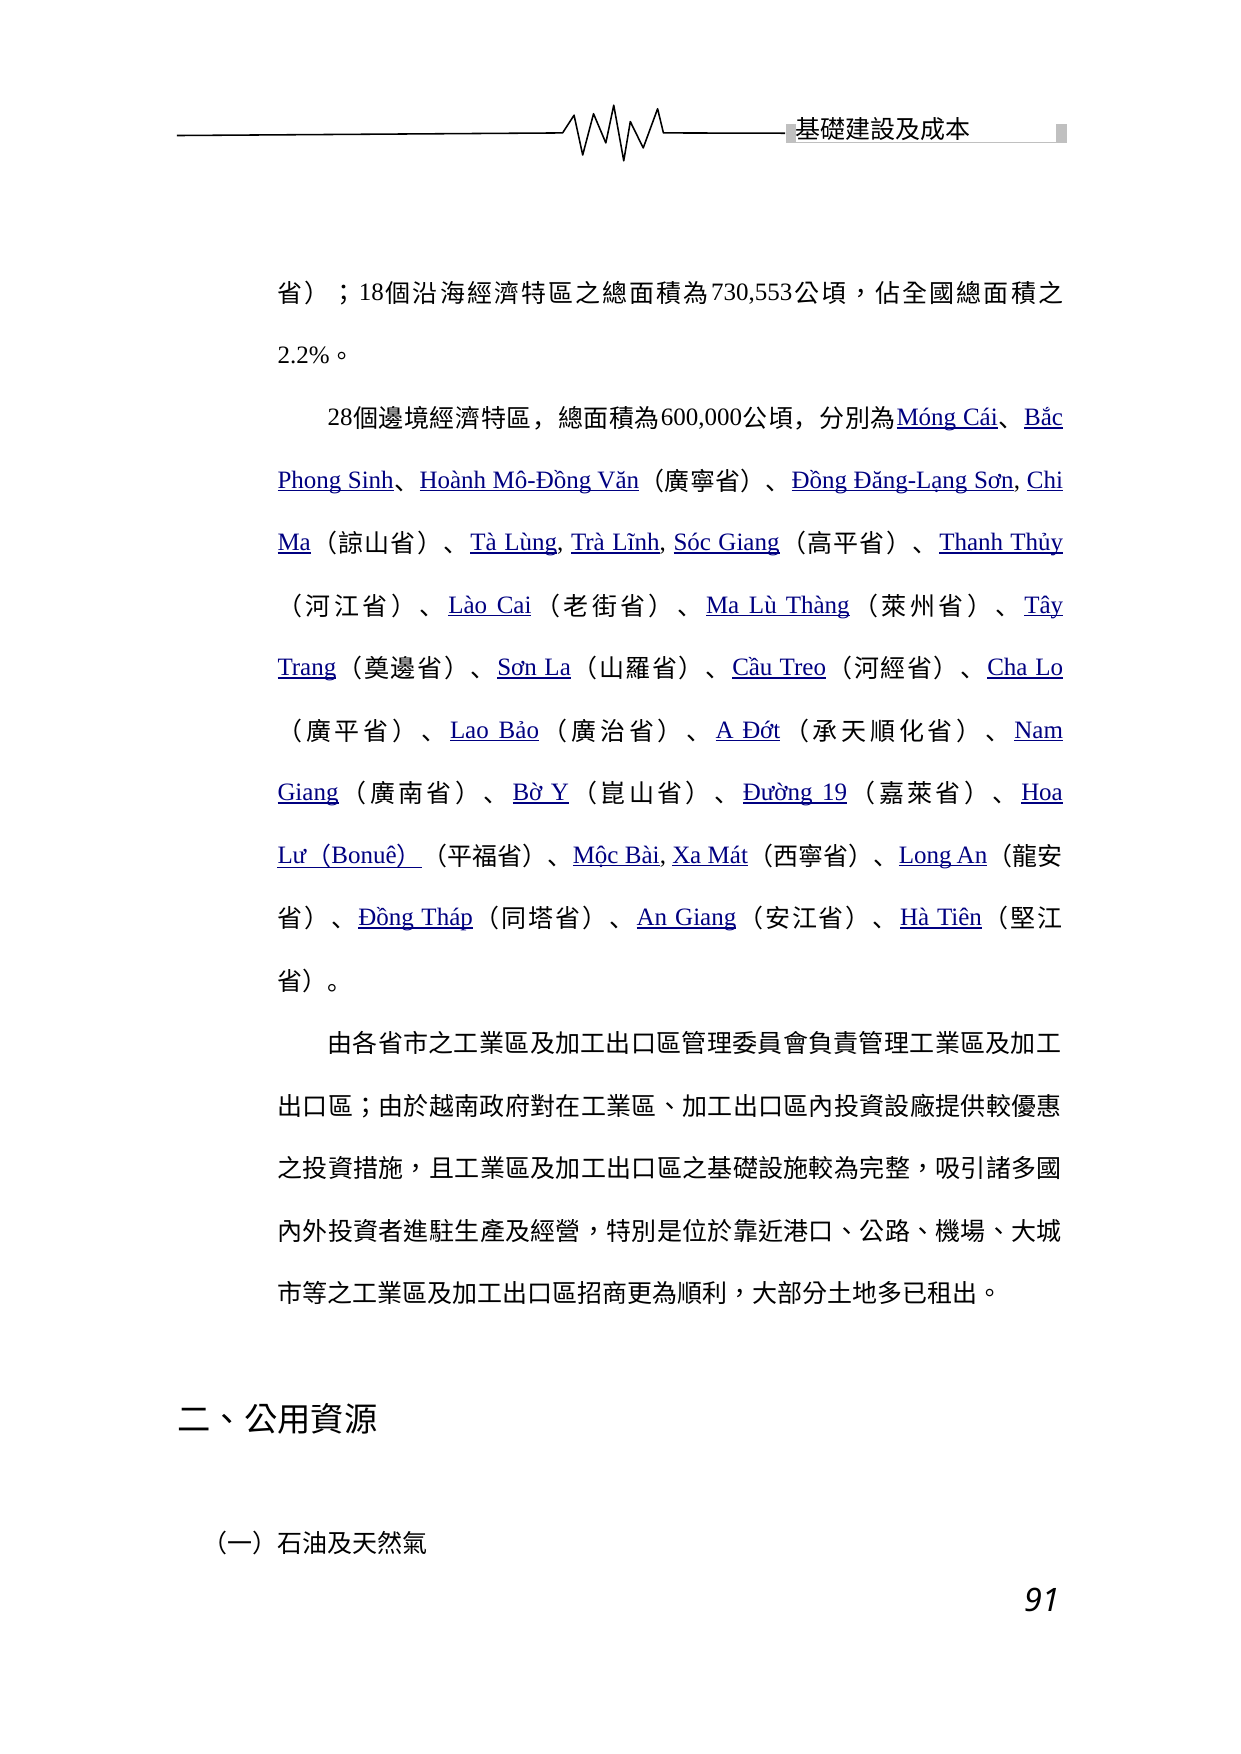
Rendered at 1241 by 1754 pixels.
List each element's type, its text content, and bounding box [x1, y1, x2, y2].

text 省）；18個沿海經濟特區之總面積為730,553公頃，佔全國總面積之2.2%。 [277, 250, 1063, 375]
text （一）石油及天然氣 [202, 1500, 1063, 1563]
text 由各省市之工業區及加工出口區管理委員會負責管理工業區及加工出口區；由於越南政府對在工業區、加工出口區內投資設廠提供較優惠之投資措施，且工業區及加工出口區之基礎設施較為完整，吸引諸多國內外投資者進駐生產及經營，特別是位於靠近港口、公路、機場、大城市等之工業區及加工出口區招商更為順利，大部分土地多已租出。 [277, 1000, 1063, 1313]
text 28個邊境經濟特區，總面積為600,000公頃，分別為Móng Cái、Bắc Phong Sinh、Hoành Mô-Đồng Văn（廣寧省）、Đồng Đăng-Lạng Sơn, Chi Ma（諒山省）、Tà Lùng, Trà Lĩnh, Sóc Giang（高平省）、Thanh Thủy（河江省）、Lào Cai（老街省）、Ma Lù Thàng（萊州省）、Tây Trang（奠邊省）、Sơn La（山羅省）、Cầu Treo（河經省）、Cha Lo（廣平省）、Lao Bảo（廣治省）、A Đớt（承天順化省）、Nam Giang（廣南省）、Bờ Y（崑山省）、Đường 19（嘉萊省）、Hoa Lư（Bonuê）（平福省）、Mộc Bài, Xa Mát（西寧省）、Long An（龍安省）、Đồng Tháp（同塔省）、An Giang（安江省）、Hà Tiên（堅江省）。 [277, 375, 1063, 1000]
text 二、公用資源 [177, 1375, 1063, 1438]
